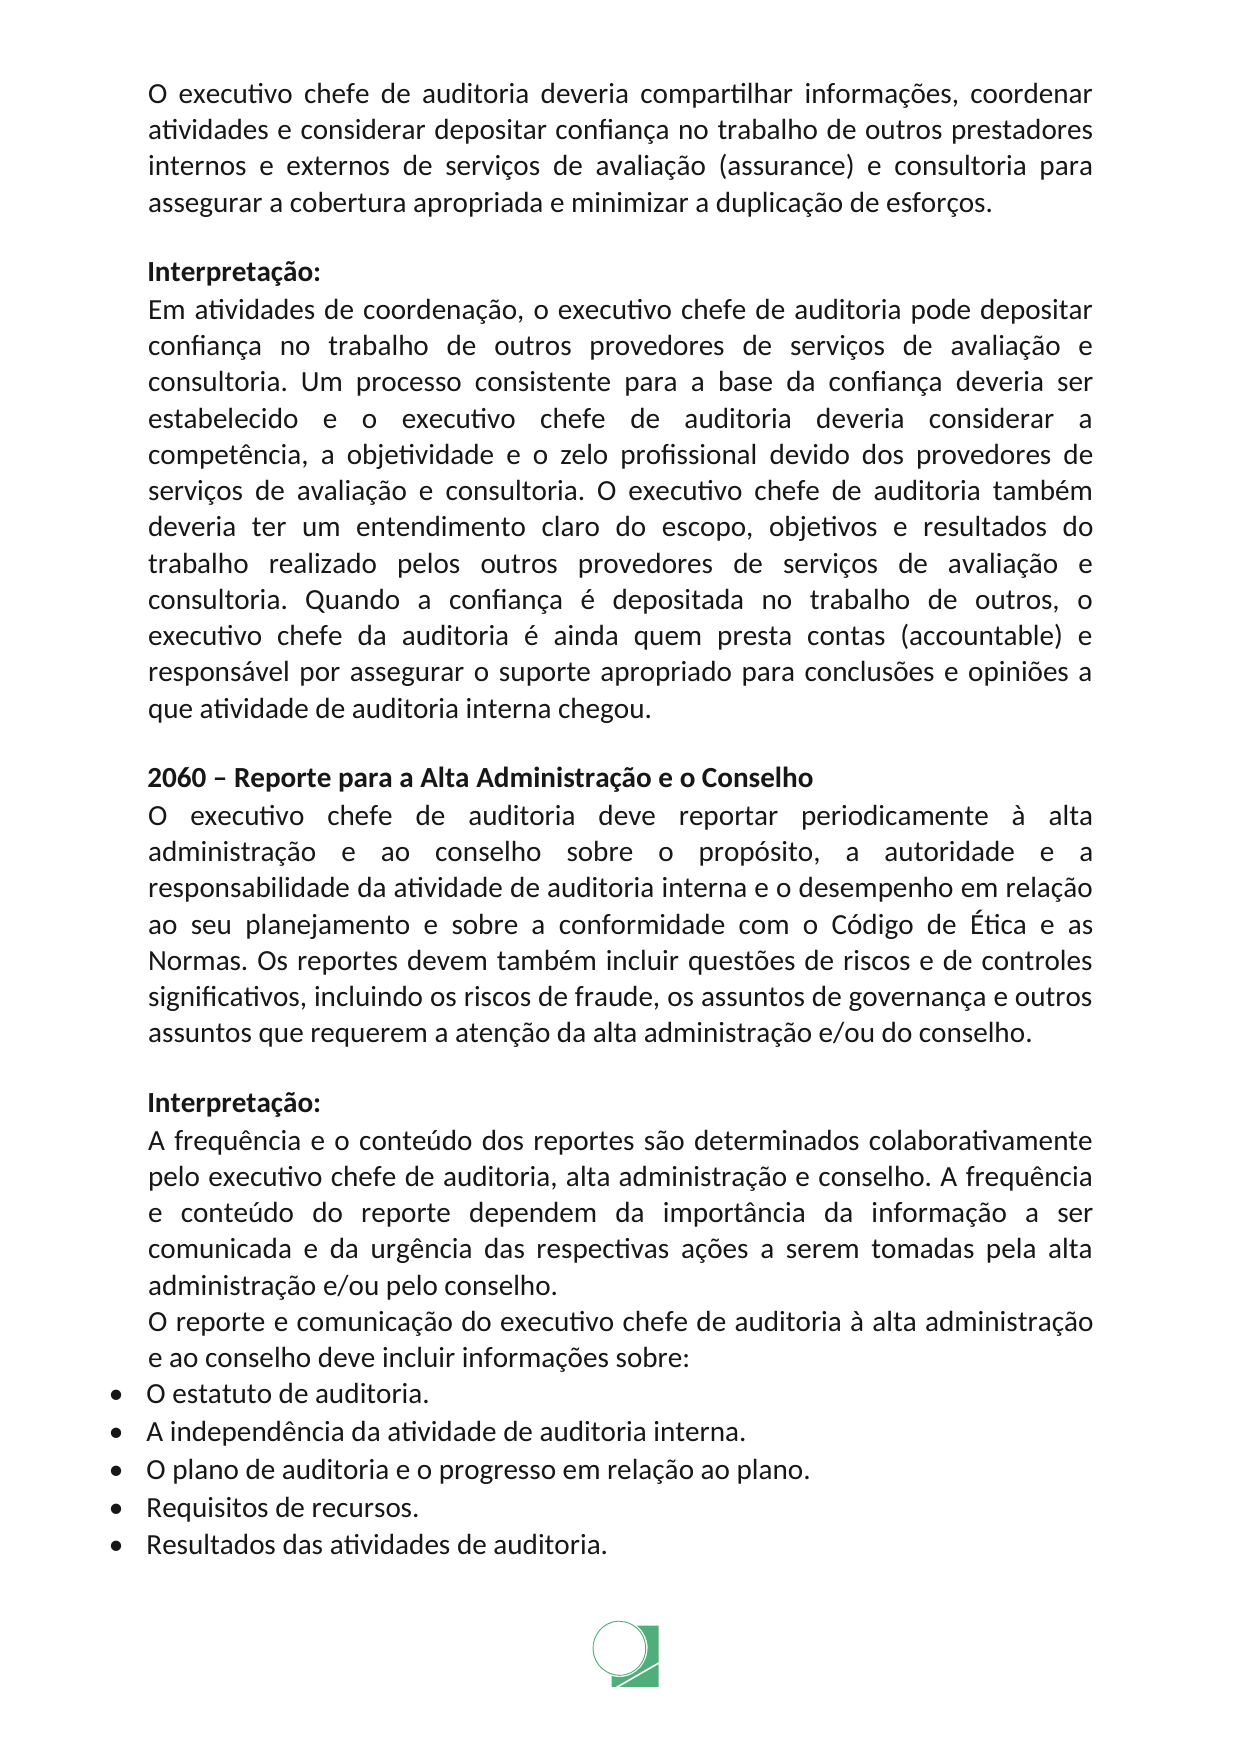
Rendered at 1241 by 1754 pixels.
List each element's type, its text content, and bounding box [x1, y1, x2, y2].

list Requisitos de recursos. [109, 1489, 1094, 1524]
list A independência da atividade de auditoria interna. [109, 1413, 1094, 1449]
list O plano de auditoria e o progresso em relação ao plano. [109, 1451, 1094, 1487]
text A frequência e o conteúdo dos reportes são determinados colaborativamente pelo executivo chefe de auditoria, alta administração e conselho. A frequência e conteúdo do reporte dependem da importância da informação a ser comunicada e da urgência das respectivas ações a serem tomadas pela alta administração e/ou pelo conselho. [148, 1122, 1094, 1302]
text Interpretação: [147, 253, 1107, 289]
text O executivo chefe de auditoria deveria compartilhar informações, coordenar atividades e considerar depositar confiança no trabalho de outros prestadores internos e externos de serviços de avaliação (assurance) e consultoria para assegurar a cobertura apropriada e minimizar a duplicação de esforços. [148, 75, 1094, 219]
text Em atividades de coordenação, o executivo chefe de auditoria pode depositar confiança no trabalho de outros provedores de serviços de avaliação e consultoria. Um processo consistente para a base da confiança deveria ser estabelecido e o executivo chefe de auditoria deveria considerar a competência, a objetividade e o zelo profissional devido dos provedores de serviços de avaliação e consultoria. O executivo chefe de auditoria também deveria ter um entendimento claro do escopo, objetivos e resultados do trabalho realizado pelos outros provedores de serviços de avaliação e consultoria. Quando a confiança é depositada no trabalho de outros, o executivo chefe da auditoria é ainda quem presta contas (accountable) e responsável por assegurar o suporte apropriado para conclusões e opiniões a que atividade de auditoria interna chegou. [148, 291, 1094, 725]
list Resultados das atividades de auditoria. [109, 1526, 1094, 1562]
text O reporte e comunicação do executivo chefe de auditoria à alta administração e ao conselho deve incluir informações sobre: [148, 1303, 1094, 1375]
text Interpretação: [147, 1084, 1107, 1120]
subtitle 2060 – Reporte para a Alta Administração e o Conselho [147, 759, 1107, 795]
text O executivo chefe de auditoria deve reportar periodicamente à alta administração e ao conselho sobre o propósito, a autoridade e a responsabilidade da atividade de auditoria interna e o desempenho em relação ao seu planejamento e sobre a conformidade com o Código de Ética e as Normas. Os reportes devem também incluir questões de riscos e de controles significativos, incluindo os riscos de fraude, os assuntos de governança e outros assuntos que requerem a atenção da alta administração e/ou do conselho. [148, 797, 1094, 1050]
list O estatuto de auditoria. [109, 1376, 1094, 1411]
